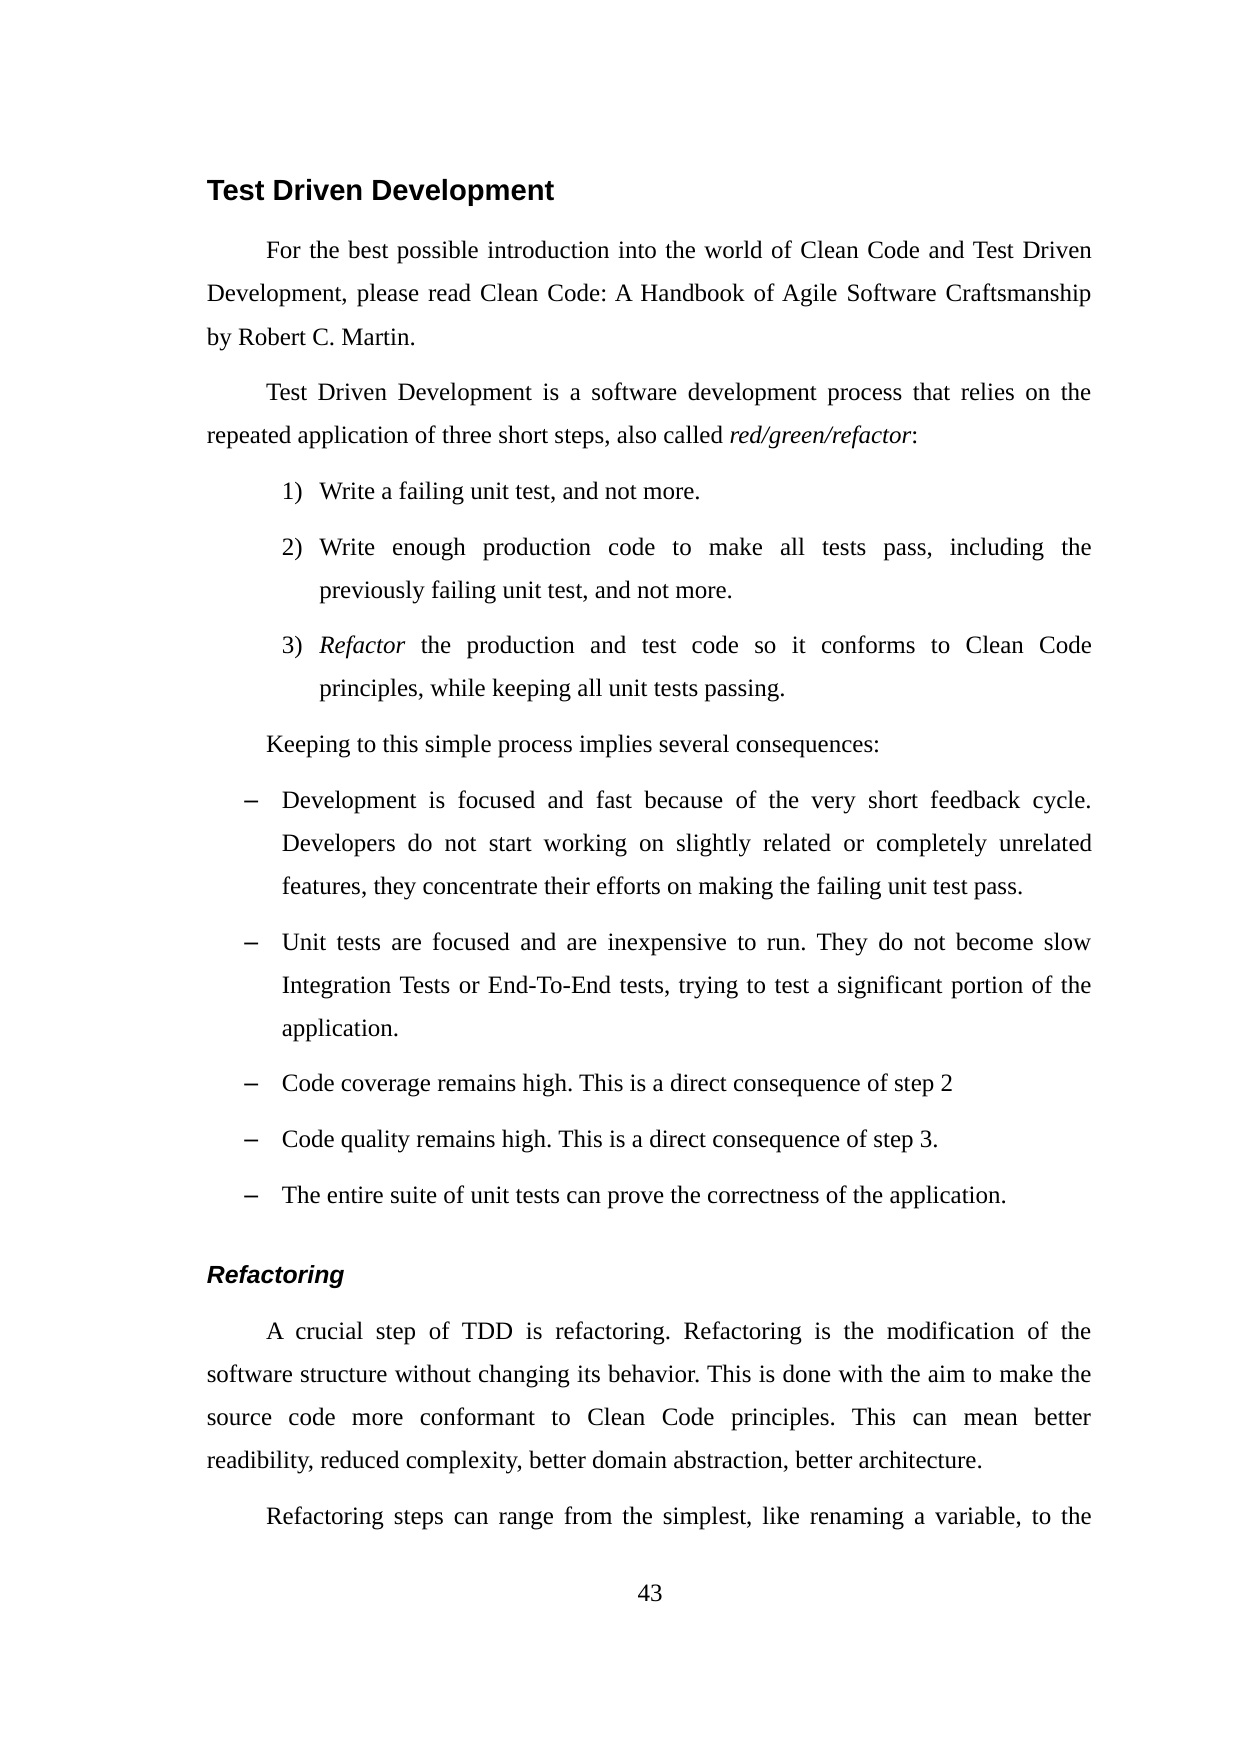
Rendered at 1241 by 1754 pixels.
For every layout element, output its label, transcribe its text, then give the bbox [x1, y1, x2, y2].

list Write a failing unit test, and not more. [282, 476, 1093, 505]
subtitle Test Driven Development [207, 173, 1093, 206]
text A crucial step of TDD is refactoring. Refactoring is the modification of the software structure without changing its behavior. This is done with the aim to make the source code more conformant to Clean Code principles. This can mean better readibility, reduced complexity, better domain abstraction, better architecture. [207, 1316, 1093, 1474]
list Refactor the production and test code so it conforms to Clean Code principles, while keeping all unit tests passing. [282, 630, 1093, 702]
text Refactoring steps can range from the simplest, like renaming a variable, to the [207, 1501, 1093, 1529]
list Code coverage remains high. This is a direct consequence of step 2 [244, 1068, 1093, 1097]
text Test Driven Development is a software development process that relies on the repeated application of three short steps, also called red/green/refactor: [207, 377, 1093, 449]
text Keeping to this simple process implies several consequences: [207, 729, 1093, 758]
list Unit tests are focused and are inexpensive to run. They do not become slow Integration Tests or End-To-End tests, trying to test a significant portion of the application. [244, 927, 1093, 1042]
subtitle Refactoring [207, 1260, 1093, 1289]
list The entire suite of unit tests can prove the correctness of the application. [244, 1180, 1093, 1208]
list Code quality remains high. This is a direct consequence of step 3. [244, 1124, 1093, 1153]
text For the best possible introduction into the world of Clean Code and Test Driven Development, please read Clean Code: A Handbook of Agile Software Craftsmanship by Robert C. Martin. [207, 235, 1093, 350]
list Development is focused and fast because of the very short feedback cycle. Developers do not start working on slightly related or completely unrelated features, they concentrate their efforts on making the failing unit test pass. [244, 785, 1093, 900]
list Write enough production code to make all tests pass, including the previously failing unit test, and not more. [282, 532, 1093, 603]
